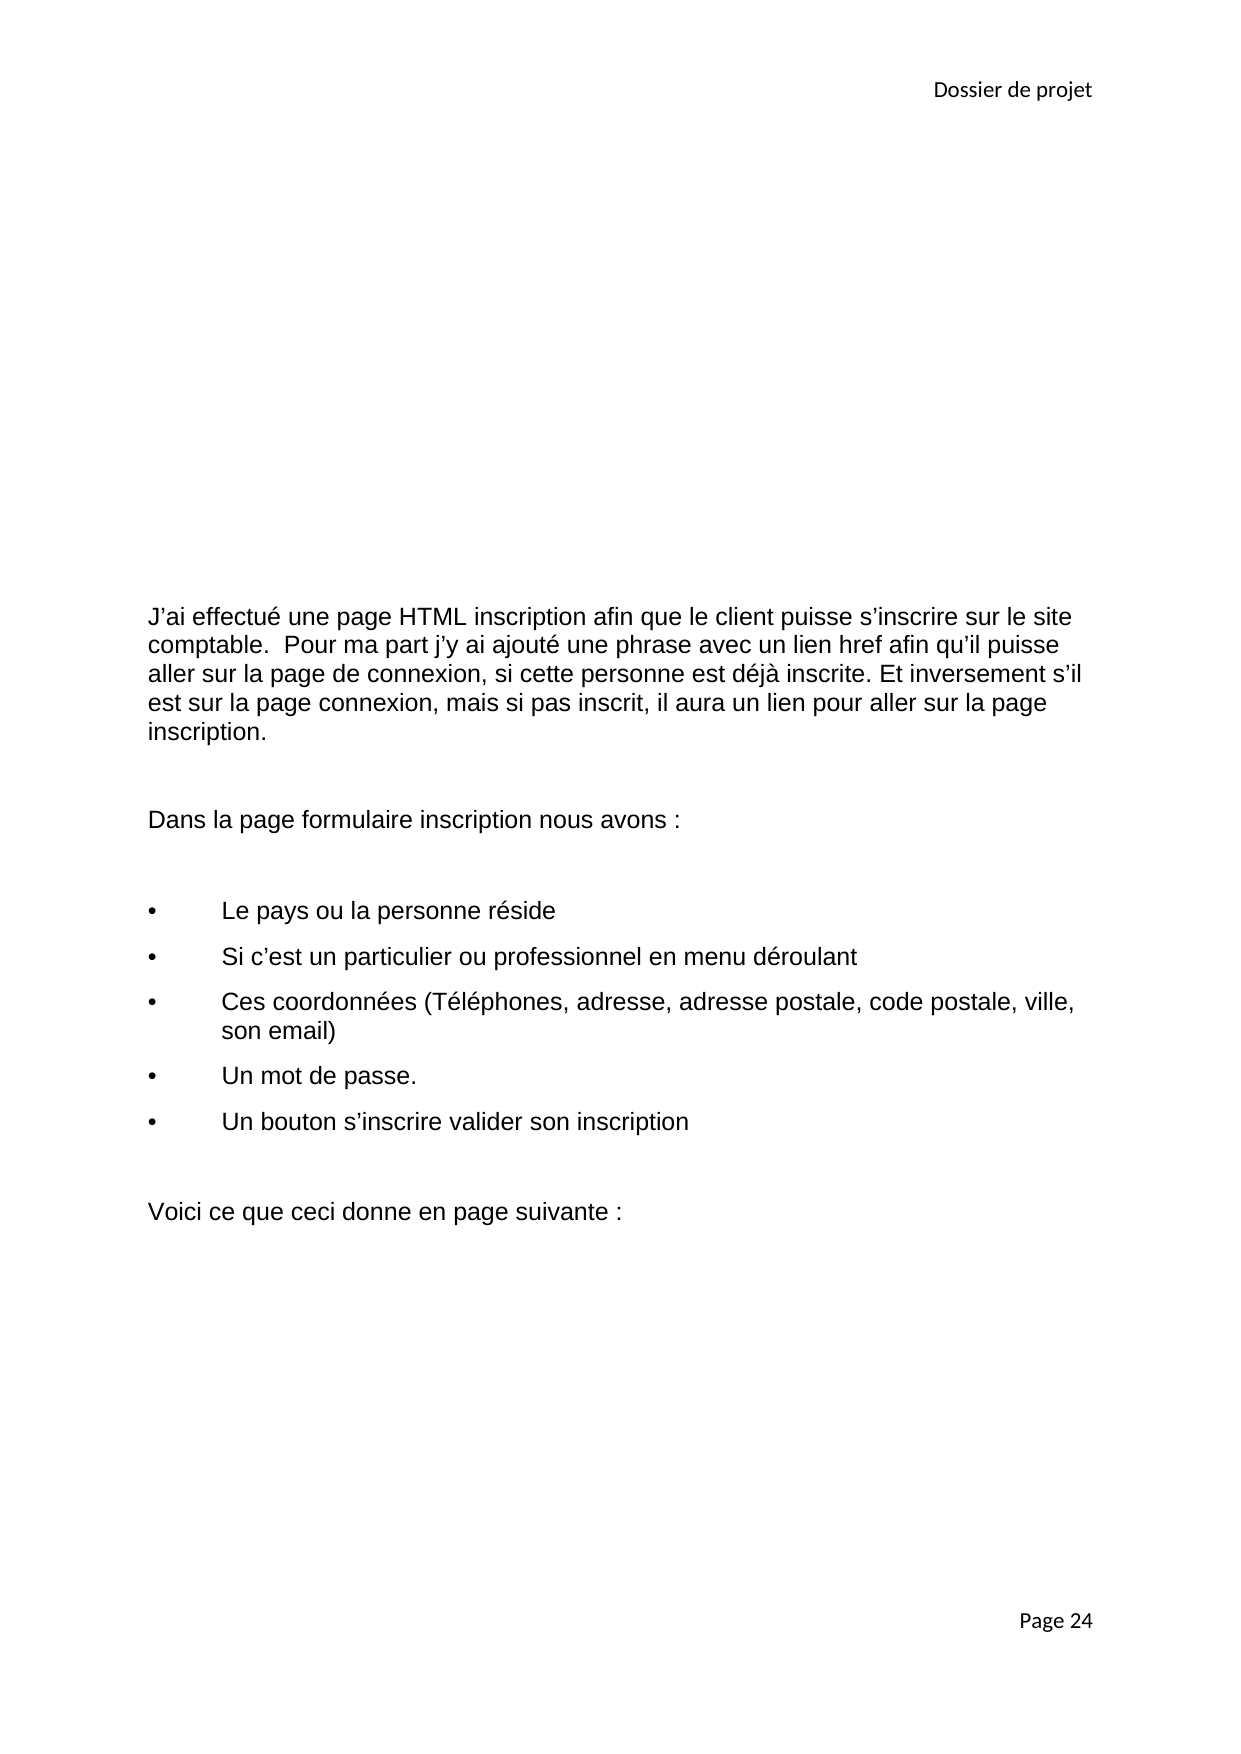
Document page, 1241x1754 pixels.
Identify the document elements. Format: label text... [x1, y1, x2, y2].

text Voici ce que ceci donne en page suivante : [148, 1197, 1093, 1226]
text • Un mot de passe. [148, 1061, 1093, 1090]
text J’ai effectué une page HTML inscription afin que le client puisse s’inscrire sur le site comptable. Pour ma part j’y ai ajouté une phrase avec un lien href afin qu’il puisse aller sur la page de connexion, si cette personne est déjà inscrite. Et inversement s’il est sur la page connexion, mais si pas inscrit, il aura un lien pour aller sur la page inscription. [148, 602, 1093, 746]
text Dans la page formulaire inscription nous avons : [148, 805, 1093, 834]
text • Ces coordonnées (Téléphones, adresse, adresse postale, code postale, ville, son email) [148, 987, 1093, 1044]
text • Si c’est un particulier ou professionnel en menu déroulant [148, 941, 1093, 970]
text • Un bouton s’inscrire valider son inscription [148, 1106, 1093, 1135]
text • Le pays ou la personne réside [148, 896, 1093, 925]
